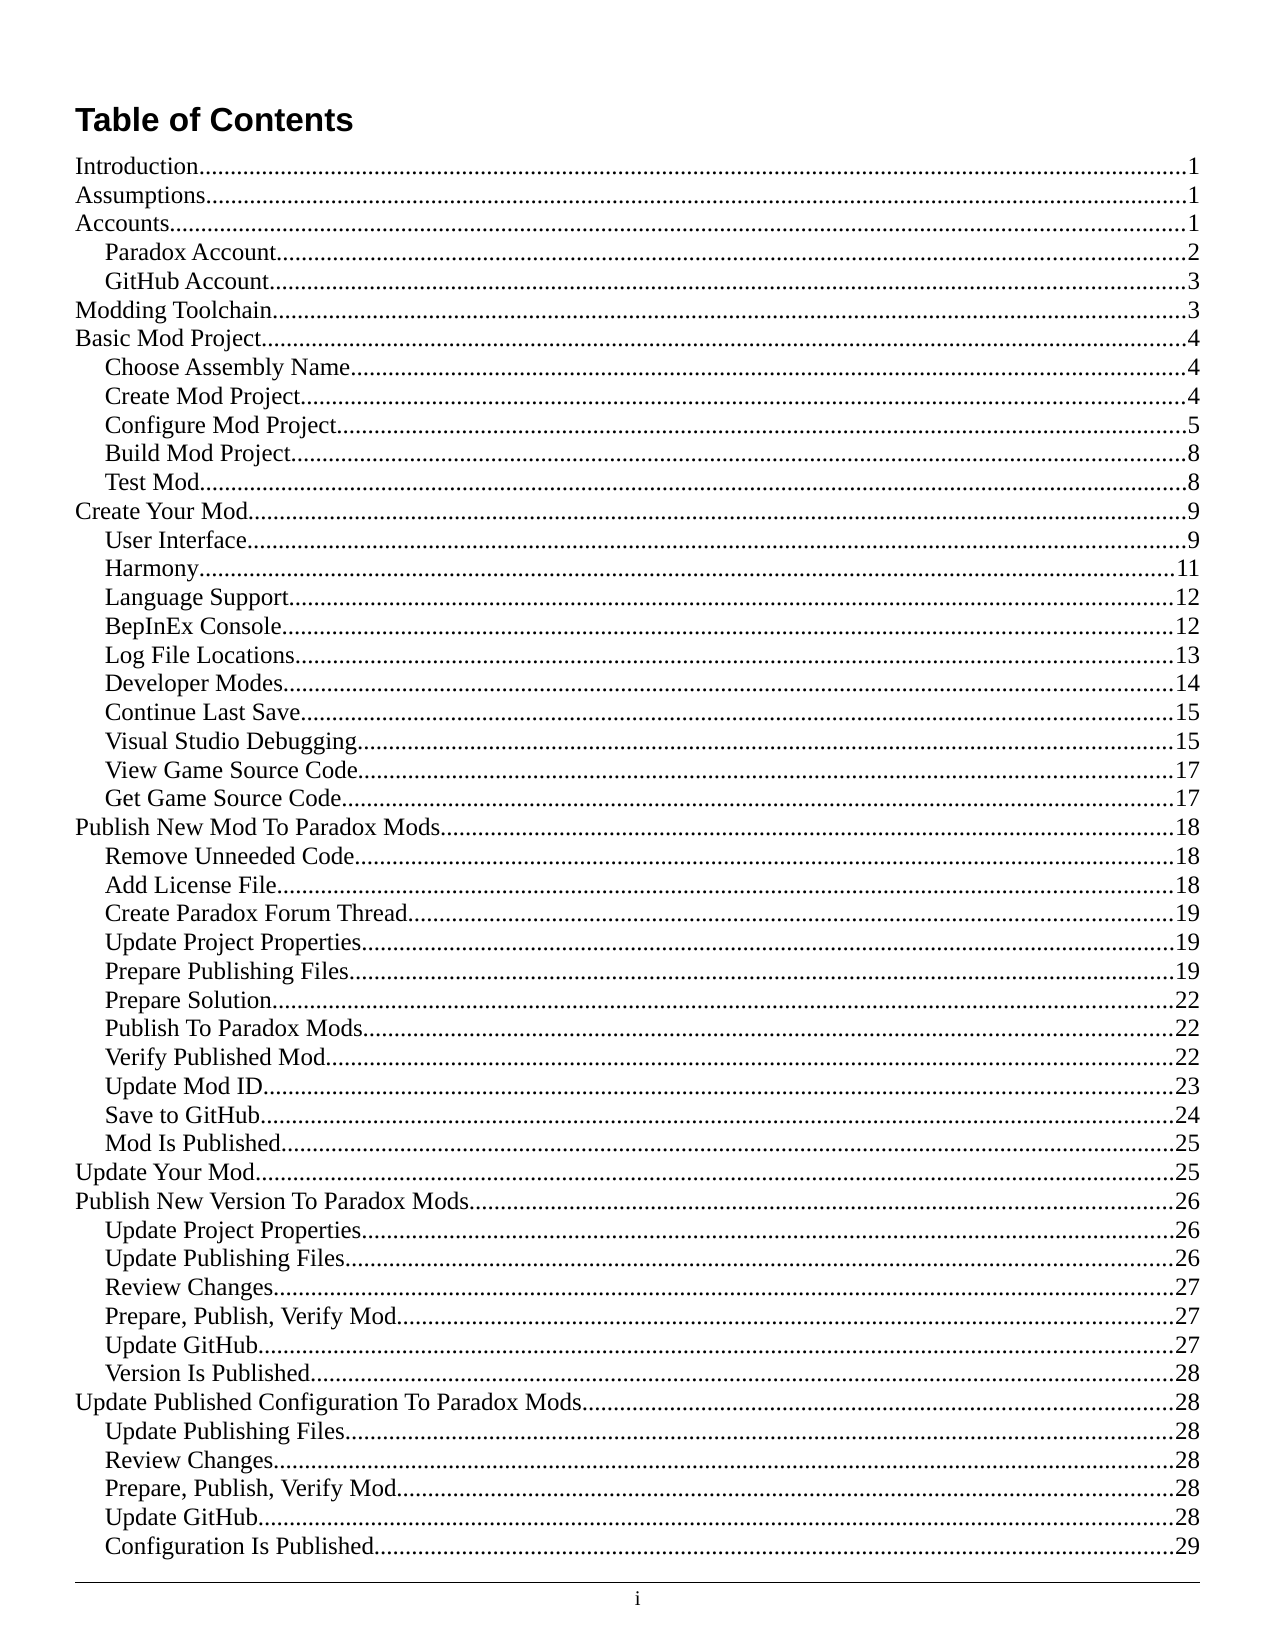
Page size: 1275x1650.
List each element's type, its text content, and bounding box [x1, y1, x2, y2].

text Configure Mod Project 5 [104, 410, 1200, 438]
text Review Changes 28 [104, 1445, 1200, 1473]
text Review Changes 27 [104, 1272, 1200, 1301]
text Create Mod Project 4 [104, 381, 1200, 410]
text Save to GitHub 24 [104, 1100, 1200, 1128]
text Modding Toolchain 3 [75, 295, 1200, 323]
text Publish New Mod To Paradox Mods 18 [75, 812, 1200, 841]
text Get Game Source Code 17 [104, 783, 1200, 812]
text Test Mod 8 [104, 467, 1200, 496]
text Update Your Mod 25 [75, 1157, 1200, 1186]
text Verify Published Mod 22 [104, 1042, 1200, 1071]
text Update Publishing Files 28 [104, 1416, 1200, 1445]
text Update Publishing Files 26 [104, 1243, 1200, 1272]
text Update GitHub 27 [104, 1330, 1200, 1358]
text View Game Source Code 17 [104, 755, 1200, 783]
text Harmony 11 [104, 553, 1200, 582]
text Visual Studio Debugging 15 [104, 726, 1200, 755]
text Update GitHub 28 [104, 1502, 1200, 1531]
text Prepare, Publish, Verify Mod 27 [104, 1301, 1200, 1330]
text GitHub Account 3 [104, 266, 1200, 295]
text Continue Last Save 15 [104, 697, 1200, 726]
text Add License File 18 [104, 870, 1200, 898]
text Update Published Configuration To Paradox Mods 28 [75, 1387, 1200, 1416]
text Accounts 1 [75, 208, 1200, 237]
text Create Your Mod 9 [75, 496, 1200, 525]
text Version Is Published 28 [104, 1358, 1200, 1387]
text Build Mod Project 8 [104, 438, 1200, 467]
text Introduction 1 [75, 151, 1200, 180]
text Publish To Paradox Mods 22 [104, 1013, 1200, 1042]
text User Interface 9 [104, 525, 1200, 553]
text Log File Locations 13 [104, 640, 1200, 668]
text Update Project Properties 19 [104, 927, 1200, 956]
text Publish New Version To Paradox Mods 26 [75, 1186, 1200, 1215]
text Mod Is Published 25 [104, 1128, 1200, 1157]
subtitle Table of Contents [75, 100, 1200, 138]
text Remove Unneeded Code 18 [104, 841, 1200, 870]
text Configuration Is Published 29 [104, 1531, 1200, 1560]
text Prepare Solution 22 [104, 985, 1200, 1013]
text BepInEx Console 12 [104, 611, 1200, 640]
text Assumptions 1 [75, 180, 1200, 208]
text Prepare Publishing Files 19 [104, 956, 1200, 985]
text Language Support 12 [104, 582, 1200, 611]
text Basic Mod Project 4 [75, 323, 1200, 352]
text Choose Assembly Name 4 [104, 352, 1200, 381]
text Prepare, Publish, Verify Mod 28 [104, 1473, 1200, 1502]
text Developer Modes 14 [104, 668, 1200, 697]
text Create Paradox Forum Thread 19 [104, 898, 1200, 927]
text Update Project Properties 26 [104, 1215, 1200, 1243]
text Paradox Account 2 [104, 237, 1200, 266]
text Update Mod ID 23 [104, 1071, 1200, 1100]
